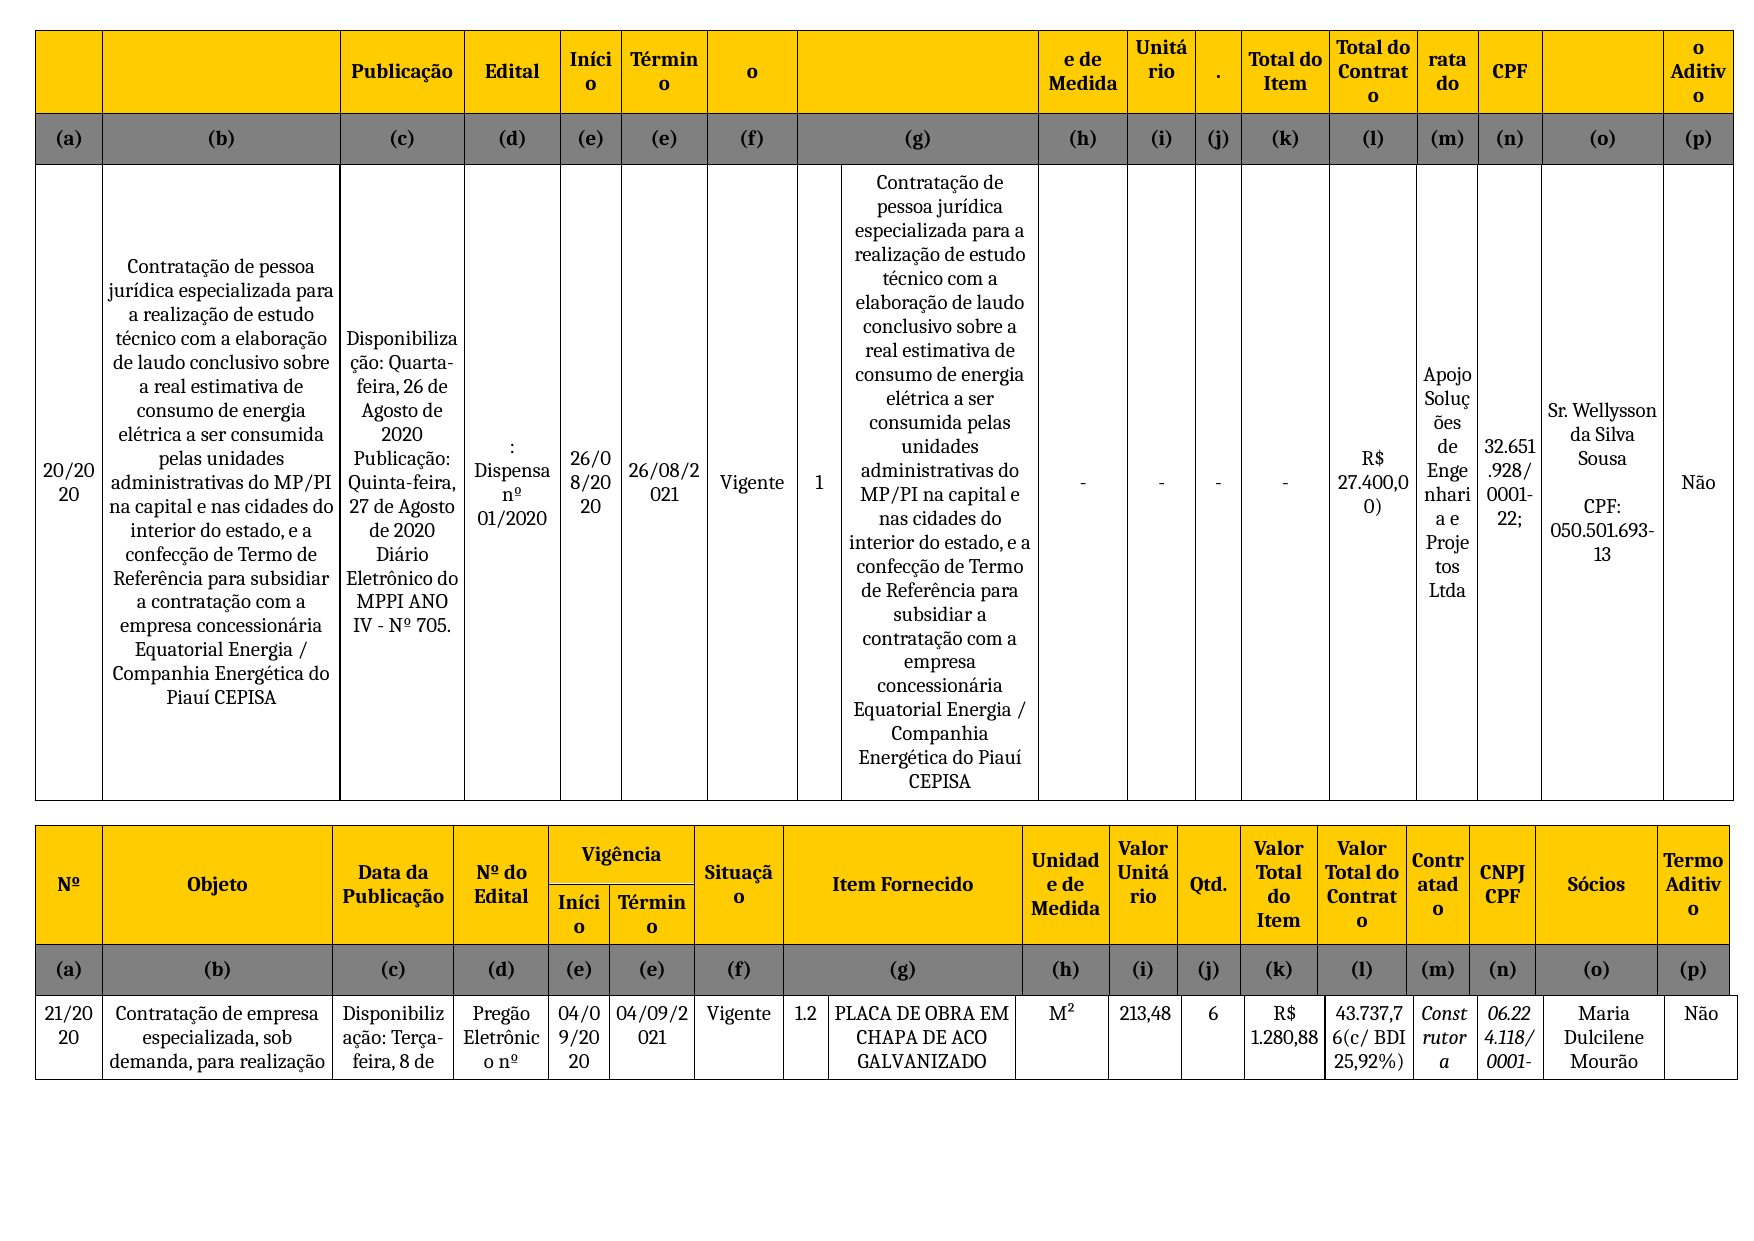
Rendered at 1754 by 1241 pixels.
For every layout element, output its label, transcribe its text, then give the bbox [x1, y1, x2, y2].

table_cell Término [610, 885, 694, 944]
table_cell Contratação de pessoa jurídica especializada para a realização de estudo técnico com a elaboração de laudo conclusivo sobre a real estimativa de consumo de energia elétrica a ser consumida pelas unidades administrativas do MP/PI na capital e nas cidades do interior do estado, e a confecção de Termo de Referência para subsidiar a contratação com a empresa concessionária Equatorial Energia / Companhia Energética do Piauí CEPISA [842, 165, 1038, 799]
table_cell 1.2 [784, 996, 828, 1079]
table_cell R$ 27.400,00) [1330, 165, 1416, 799]
table_header Publicação [341, 31, 464, 113]
table_header [798, 31, 1038, 113]
table_cell (g) [798, 114, 1038, 164]
table_cell (h) [1039, 114, 1127, 164]
table_cell : Dispensa nº 01/2020 [465, 165, 560, 799]
table_cell (n) [1479, 114, 1542, 164]
table_cell 1 [798, 165, 841, 799]
table_cell (e) [610, 945, 694, 995]
table_header Total do Item [1242, 31, 1329, 113]
table_cell (e) [561, 114, 621, 164]
table_cell Disponibilização: Terça-feira, 8 de [333, 996, 453, 1079]
table_cell 26/08/2021 [622, 165, 707, 799]
table_header Sócios [1536, 826, 1657, 944]
table_cell (a) [36, 945, 102, 995]
table_header Valor Total do Item [1241, 826, 1317, 944]
table_header ratado [1418, 31, 1478, 113]
table_header Situação [695, 826, 783, 944]
table_header Objeto [103, 826, 332, 944]
table_cell (h) [1023, 945, 1109, 995]
table_cell [1730, 944, 1738, 995]
table_cell (k) [1241, 945, 1317, 995]
table_cell Início [561, 31, 621, 113]
table_cell Vigente [695, 996, 783, 1079]
table_cell 26/08/2020 [561, 165, 621, 799]
table_cell Início [549, 885, 609, 944]
table_cell Contratação de pessoa jurídica especializada para a realização de estudo técnico com a elaboração de laudo conclusivo sobre a real estimativa de consumo de energia elétrica a ser consumida pelas unidades administrativas do MP/PI na capital e nas cidades do interior do estado, e a confecção de Termo de Referência para subsidiar a contratação com a empresa concessionária Equatorial Energia / Companhia Energética do Piauí CEPISA [103, 165, 339, 799]
table_cell Sr. Wellysson da Silva Sousa CPF: 050.501.693-13 [1542, 165, 1663, 799]
table_cell 04/09/2021 [610, 996, 694, 1079]
table_cell (d) [465, 114, 560, 164]
table_cell (j) [1196, 114, 1241, 164]
table_cell (i) [1128, 114, 1195, 164]
table_header [36, 31, 102, 113]
table_header Nº do Edital [454, 826, 548, 944]
table_header o [708, 31, 797, 113]
table_header Nº [36, 826, 102, 944]
table_cell (l) [1318, 945, 1406, 995]
table_cell (e) [622, 114, 707, 164]
table_header CPF [1479, 31, 1542, 113]
table_cell (n) [1470, 945, 1535, 995]
table_header Total do Contrato [1330, 31, 1417, 113]
table_cell (l) [1330, 114, 1417, 164]
table_cell Vigente [708, 165, 797, 799]
table_cell (b) [103, 114, 340, 164]
table_header Edital [465, 31, 560, 113]
table_cell R$ 1.280,88 [1245, 996, 1324, 1079]
table_cell 32.651.928/0001- 22; [1478, 165, 1541, 799]
table_header Unidade de Medida [1023, 826, 1109, 944]
table_cell [1730, 884, 1738, 944]
table_cell Contratação de empresa especializada, sob demanda, para realização [103, 996, 332, 1079]
table_header Valor Total do Contrato [1318, 826, 1406, 944]
table_cell 43.737,76(c/ BDI 25,92%) [1326, 996, 1413, 1079]
table_cell (d) [454, 945, 548, 995]
table_cell (c) [341, 114, 464, 164]
table_cell - [1242, 165, 1329, 799]
table_cell (c) [333, 945, 453, 995]
table_header Valor Unitário [1110, 826, 1177, 944]
table_cell (g) [784, 945, 1022, 995]
table_cell Não [1664, 165, 1733, 799]
table_cell (m) [1407, 945, 1469, 995]
table_cell Término [622, 31, 707, 113]
table_cell Construtora [1414, 996, 1477, 1079]
table_cell 20/2020 [36, 165, 102, 799]
table_cell PLACA DE OBRA EM CHAPA DE ACO GALVANIZADO [829, 996, 1015, 1079]
table_cell - [1039, 165, 1127, 799]
table_cell (p) [1664, 114, 1733, 164]
table_cell Apojo Soluções de Engenharia e Projetos Ltda [1417, 165, 1477, 799]
table_cell M² [1016, 996, 1108, 1079]
table_cell (j) [1178, 945, 1240, 995]
table_cell 6 [1182, 996, 1244, 1079]
table_header e de Medida [1039, 31, 1127, 113]
table_header . [1196, 31, 1241, 113]
table_cell (f) [708, 114, 797, 164]
table_header Item Fornecido [784, 826, 1022, 944]
table_header o Aditivo [1664, 31, 1733, 113]
table_cell Não [1665, 996, 1737, 1079]
table_header CNPJ CPF [1470, 826, 1535, 944]
table_cell (e) [549, 945, 609, 995]
table_cell - [1128, 165, 1195, 799]
table_cell 06.224.118/0001- [1478, 996, 1543, 1079]
table_cell Disponibilização: Quarta-feira, 26 de Agosto de 2020 Publicação: Quinta-feira, 27 de Agosto de 2020 Diário Eletrônico do MPPI ANO IV - Nº 705. [341, 165, 464, 799]
table_cell (f) [695, 945, 783, 995]
table_header [103, 31, 340, 113]
table_cell (o) [1543, 114, 1663, 164]
table_header Vigência [549, 826, 694, 883]
table_header Termo Aditivo [1658, 826, 1729, 944]
table_cell (p) [1658, 945, 1729, 995]
table_cell (k) [1242, 114, 1329, 164]
table_header Contratado [1407, 826, 1469, 944]
table_header Data da Publicação [333, 826, 453, 944]
table_cell 213,48 [1109, 996, 1181, 1079]
table_cell (i) [1110, 945, 1177, 995]
table_cell Pregão Eletrônico nº [454, 996, 548, 1079]
table_cell (b) [103, 945, 332, 995]
table_cell (a) [36, 114, 102, 164]
table_cell Maria Dulcilene Mourão [1544, 996, 1664, 1079]
table_cell 21/2020 [36, 996, 102, 1079]
table_header [1543, 31, 1663, 113]
table_cell (m) [1418, 114, 1478, 164]
table_cell (o) [1536, 945, 1657, 995]
table_cell - [1196, 165, 1241, 799]
table_header [1730, 825, 1738, 883]
table_header Unitário [1128, 31, 1195, 113]
table_header Qtd. [1178, 826, 1240, 944]
table_cell 04/09/2020 [549, 996, 609, 1079]
